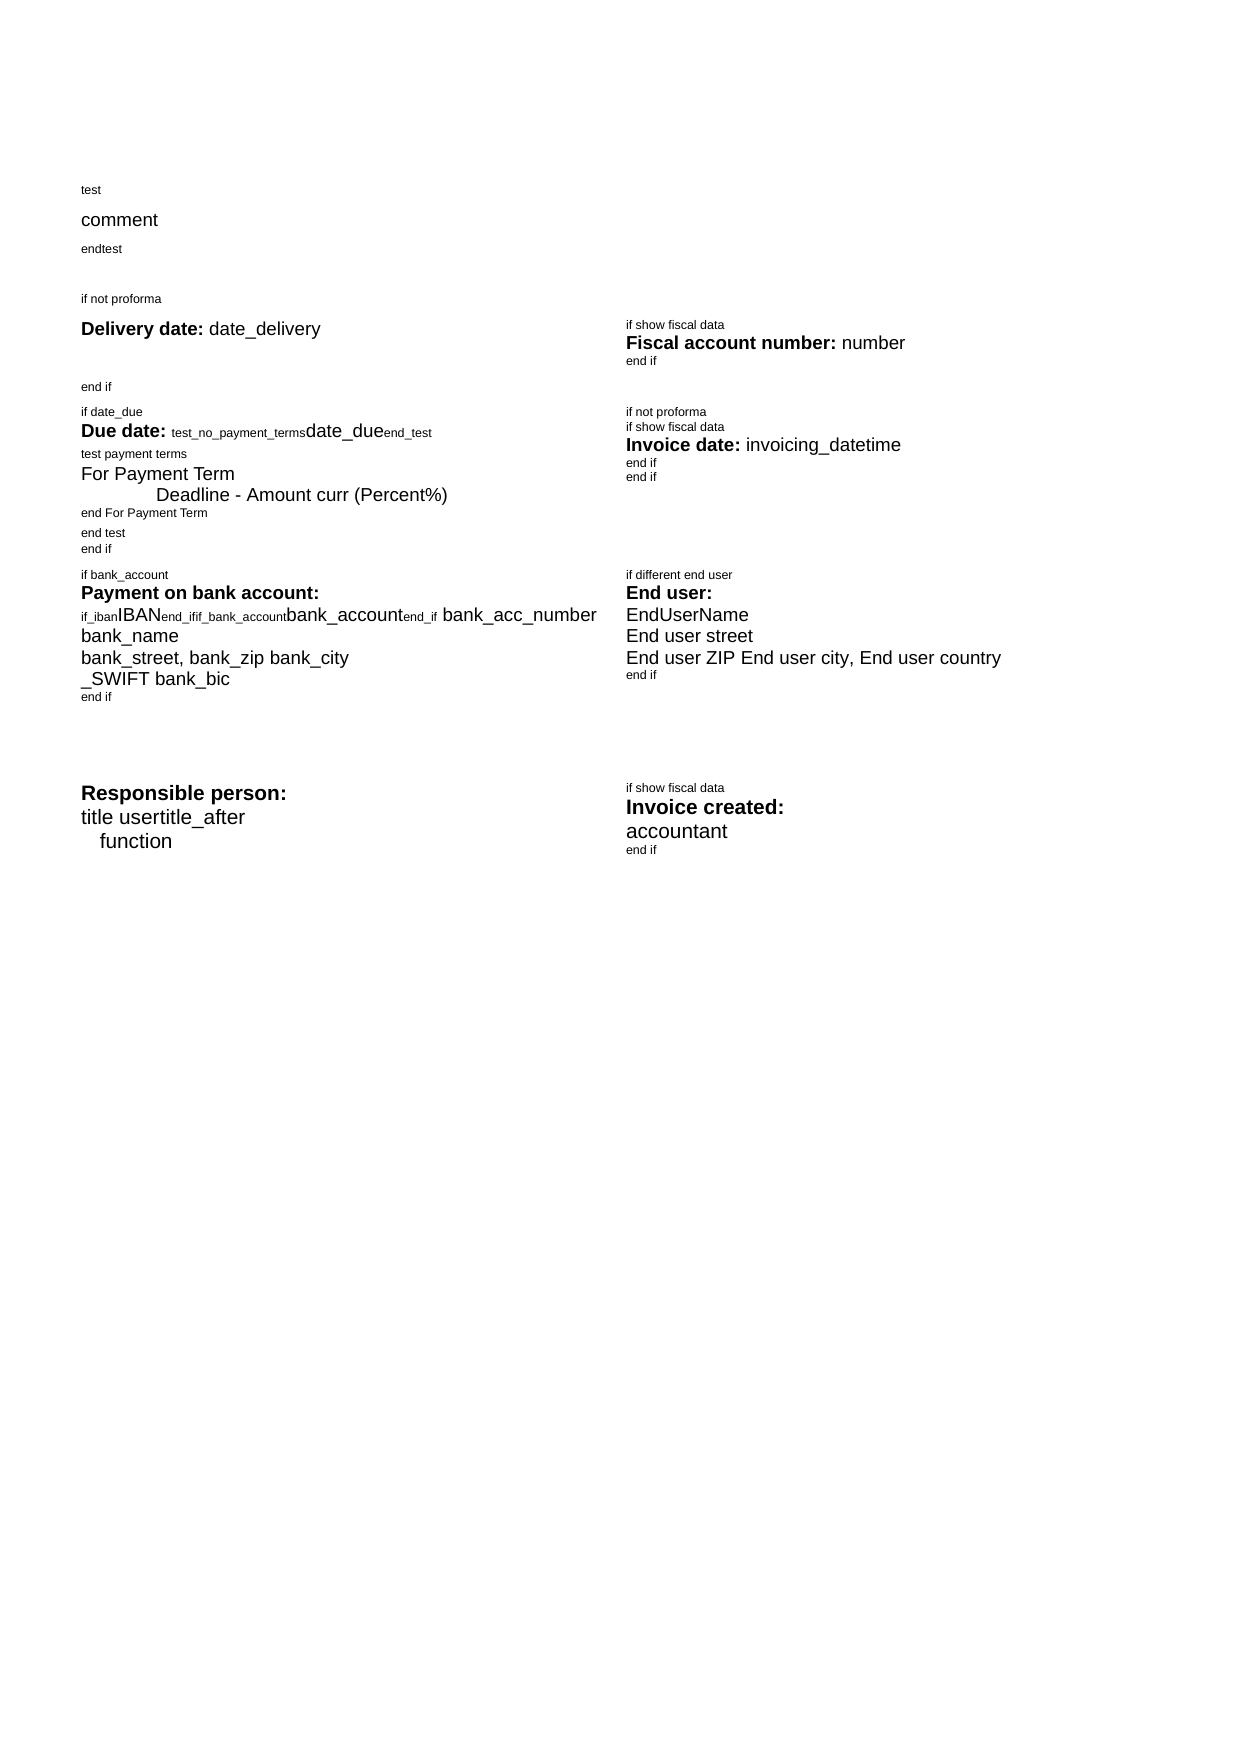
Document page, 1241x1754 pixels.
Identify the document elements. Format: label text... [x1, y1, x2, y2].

table_cell if bank_account Payment on bank account: if_ibanIBANend_ifif_bank_accountbank_accountend_if bank_acc_number bank_name bank_street, bank_zip bank_city _SWIFT bank_bic end if [75, 562, 620, 710]
table_cell if not proforma if show fiscal data Invoice date: invoicing_datetime end if end if [620, 399, 1165, 562]
table_cell [75, 710, 1165, 775]
table_cell if show fiscal data Fiscal account number: number end if [620, 312, 1165, 373]
table_cell if date_due Due date: test_no_payment_termsdate_dueend_test test payment terms For Payment Term Deadline - Amount curr (Percent%) end For Payment Term end test end if [75, 399, 620, 562]
table_cell if show fiscal data Invoice created: accountant end if [620, 775, 1165, 863]
table_cell Responsible person: title usertitle_after function [75, 775, 620, 863]
table_header if not proforma [75, 286, 620, 312]
table_cell Delivery date: date_delivery [75, 312, 620, 373]
table_cell endtest [75, 236, 1165, 262]
table_cell if different end user End user: EndUserName End user street End user ZIP End user city, End user country end if [620, 562, 1165, 710]
table_cell [620, 374, 1165, 399]
table_header test [75, 177, 1165, 203]
table_cell comment [75, 203, 1165, 236]
table_cell end if [75, 374, 620, 399]
table_header [620, 286, 1165, 312]
